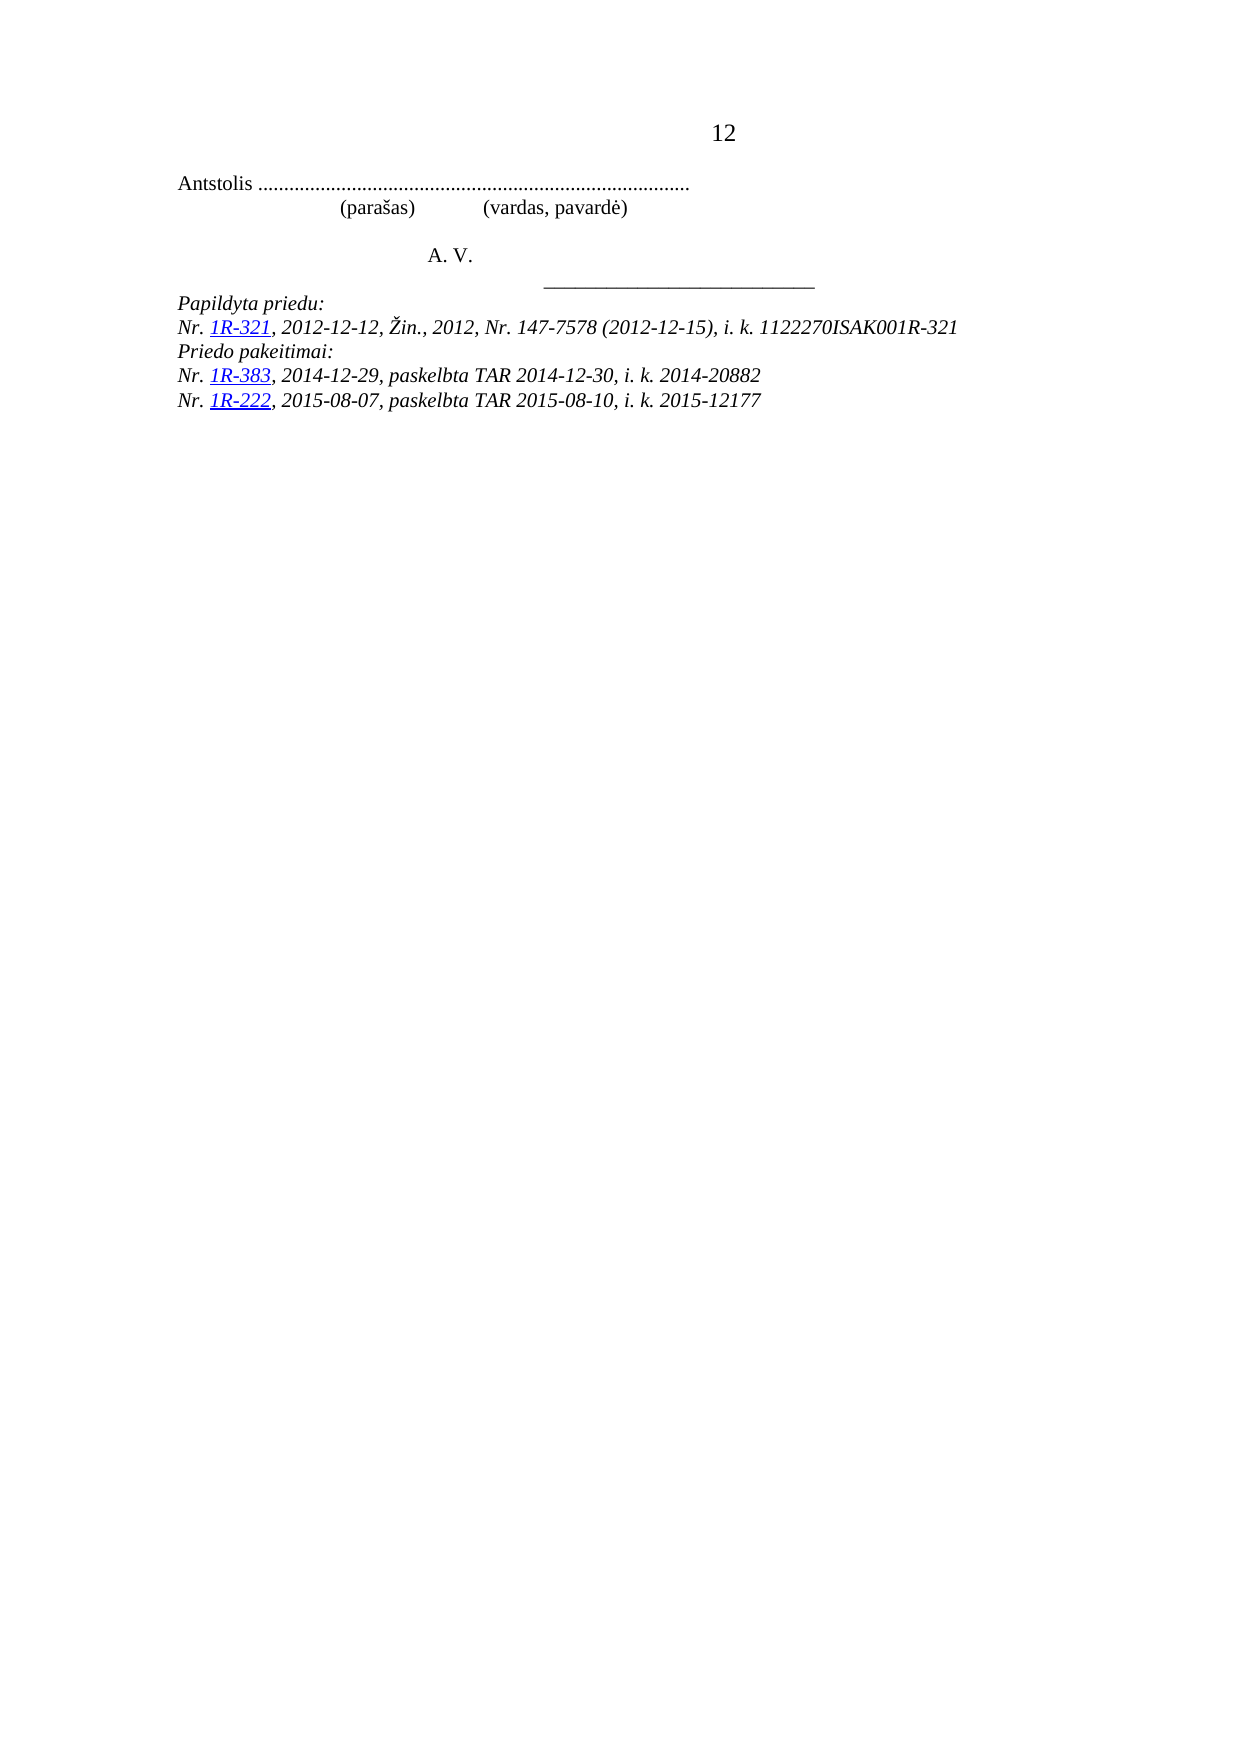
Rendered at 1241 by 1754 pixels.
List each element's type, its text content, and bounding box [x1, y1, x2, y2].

text Priedo pakeitimai: [177, 339, 1181, 363]
text A. V. [427, 243, 1181, 267]
text (parašas) (vardas, pavardė) [340, 195, 1181, 219]
text Nr. 1R-222, 2015-08-07, paskelbta TAR 2015-08-10, i. k. 2015-12177 [177, 387, 1181, 412]
text Nr. 1R-383, 2014-12-29, paskelbta TAR 2014-12-30, i. k. 2014-20882 [177, 363, 1181, 387]
text __________________________ [177, 267, 1181, 291]
text Papildyta priedu: [177, 291, 1181, 315]
text Antstolis ................................................................................... [177, 171, 1181, 195]
text Nr. 1R-321, 2012-12-12, Žin., 2012, Nr. 147-7578 (2012-12-15), i. k. 1122270ISAK001R-321 [177, 315, 1181, 339]
